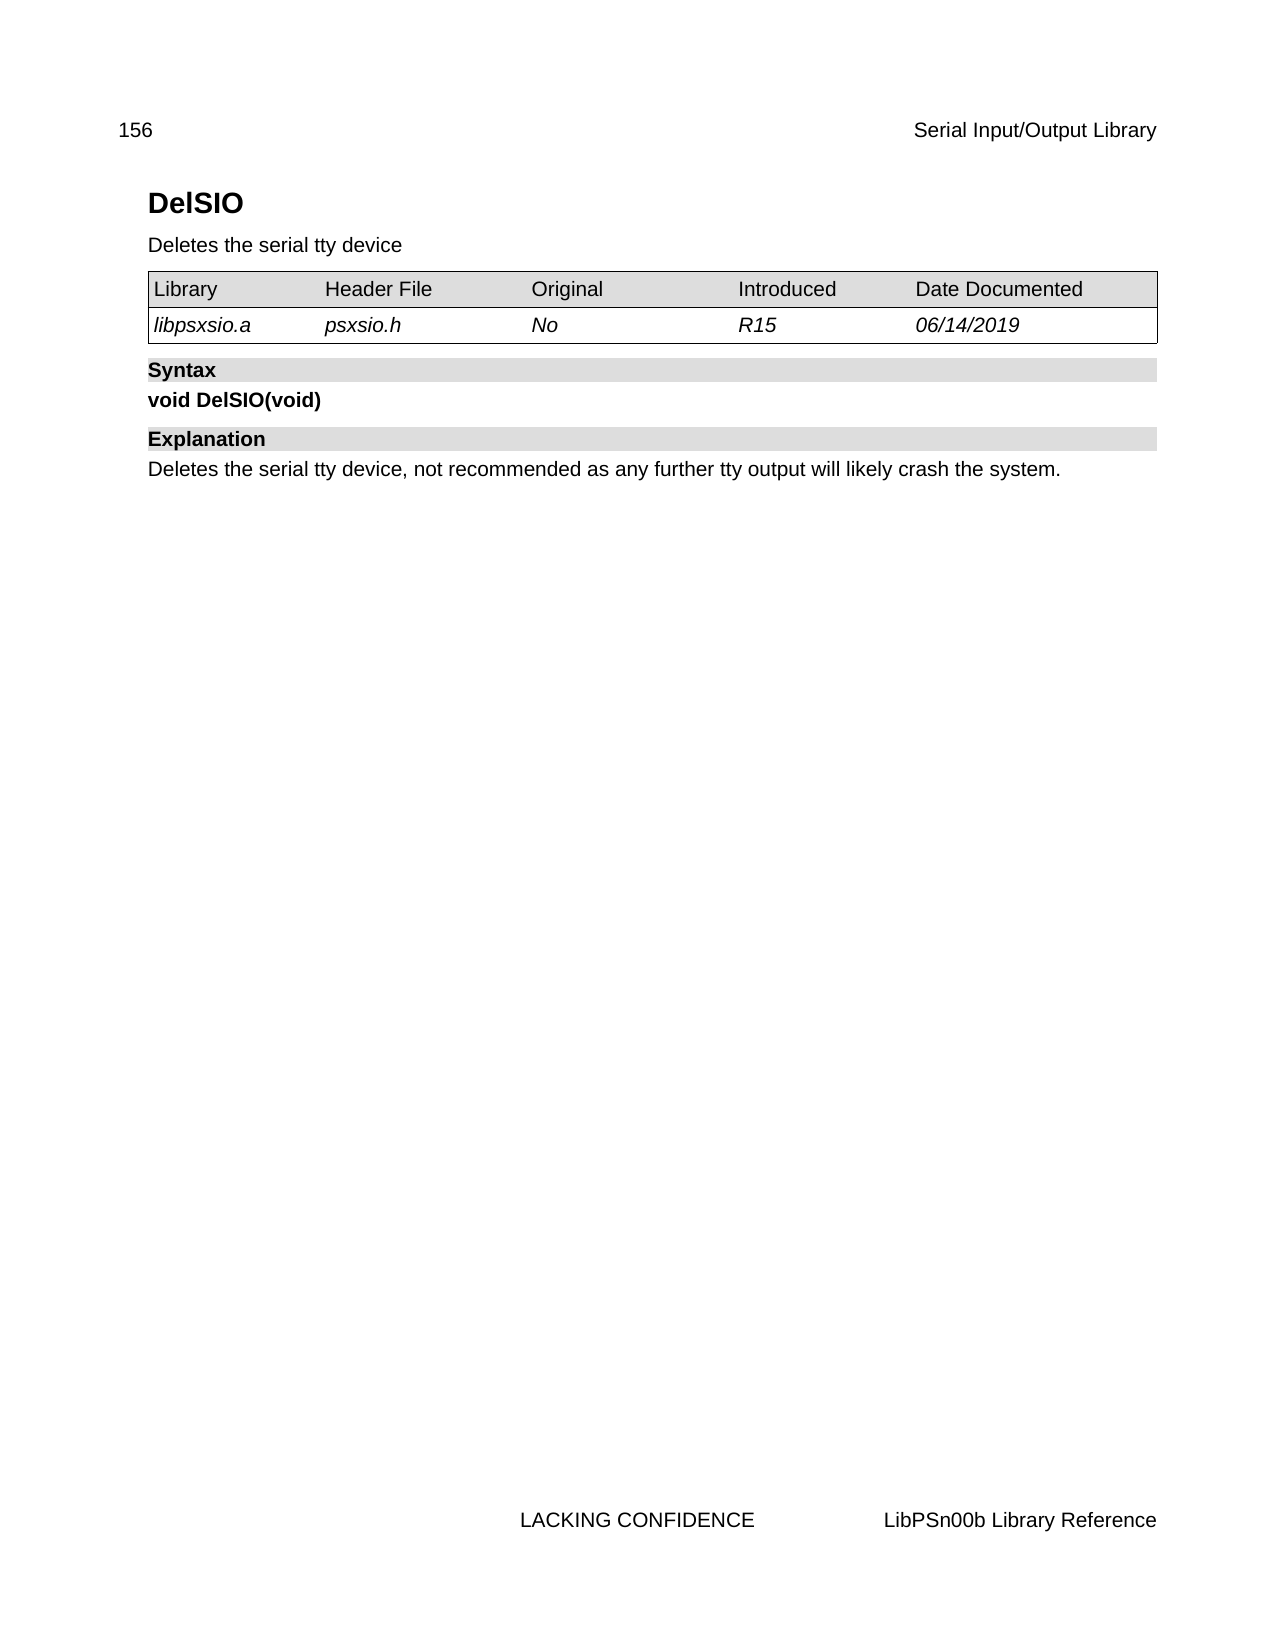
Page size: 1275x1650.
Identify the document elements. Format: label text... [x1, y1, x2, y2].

subtitle Explanation [148, 427, 1157, 451]
text void DelSIO(void) [148, 388, 1157, 412]
text Deletes the serial tty device [148, 232, 1157, 256]
subtitle DelSIO [148, 186, 1157, 220]
text Library Header File Original Introduced Date Documented [149, 272, 1157, 307]
subtitle Syntax [148, 358, 1157, 382]
text Deletes the serial tty device, not recommended as any further tty output will likely crash the system. [148, 457, 1157, 481]
text libpsxsio.a psxsio.h No R15 06/14/2019 [149, 308, 1157, 343]
